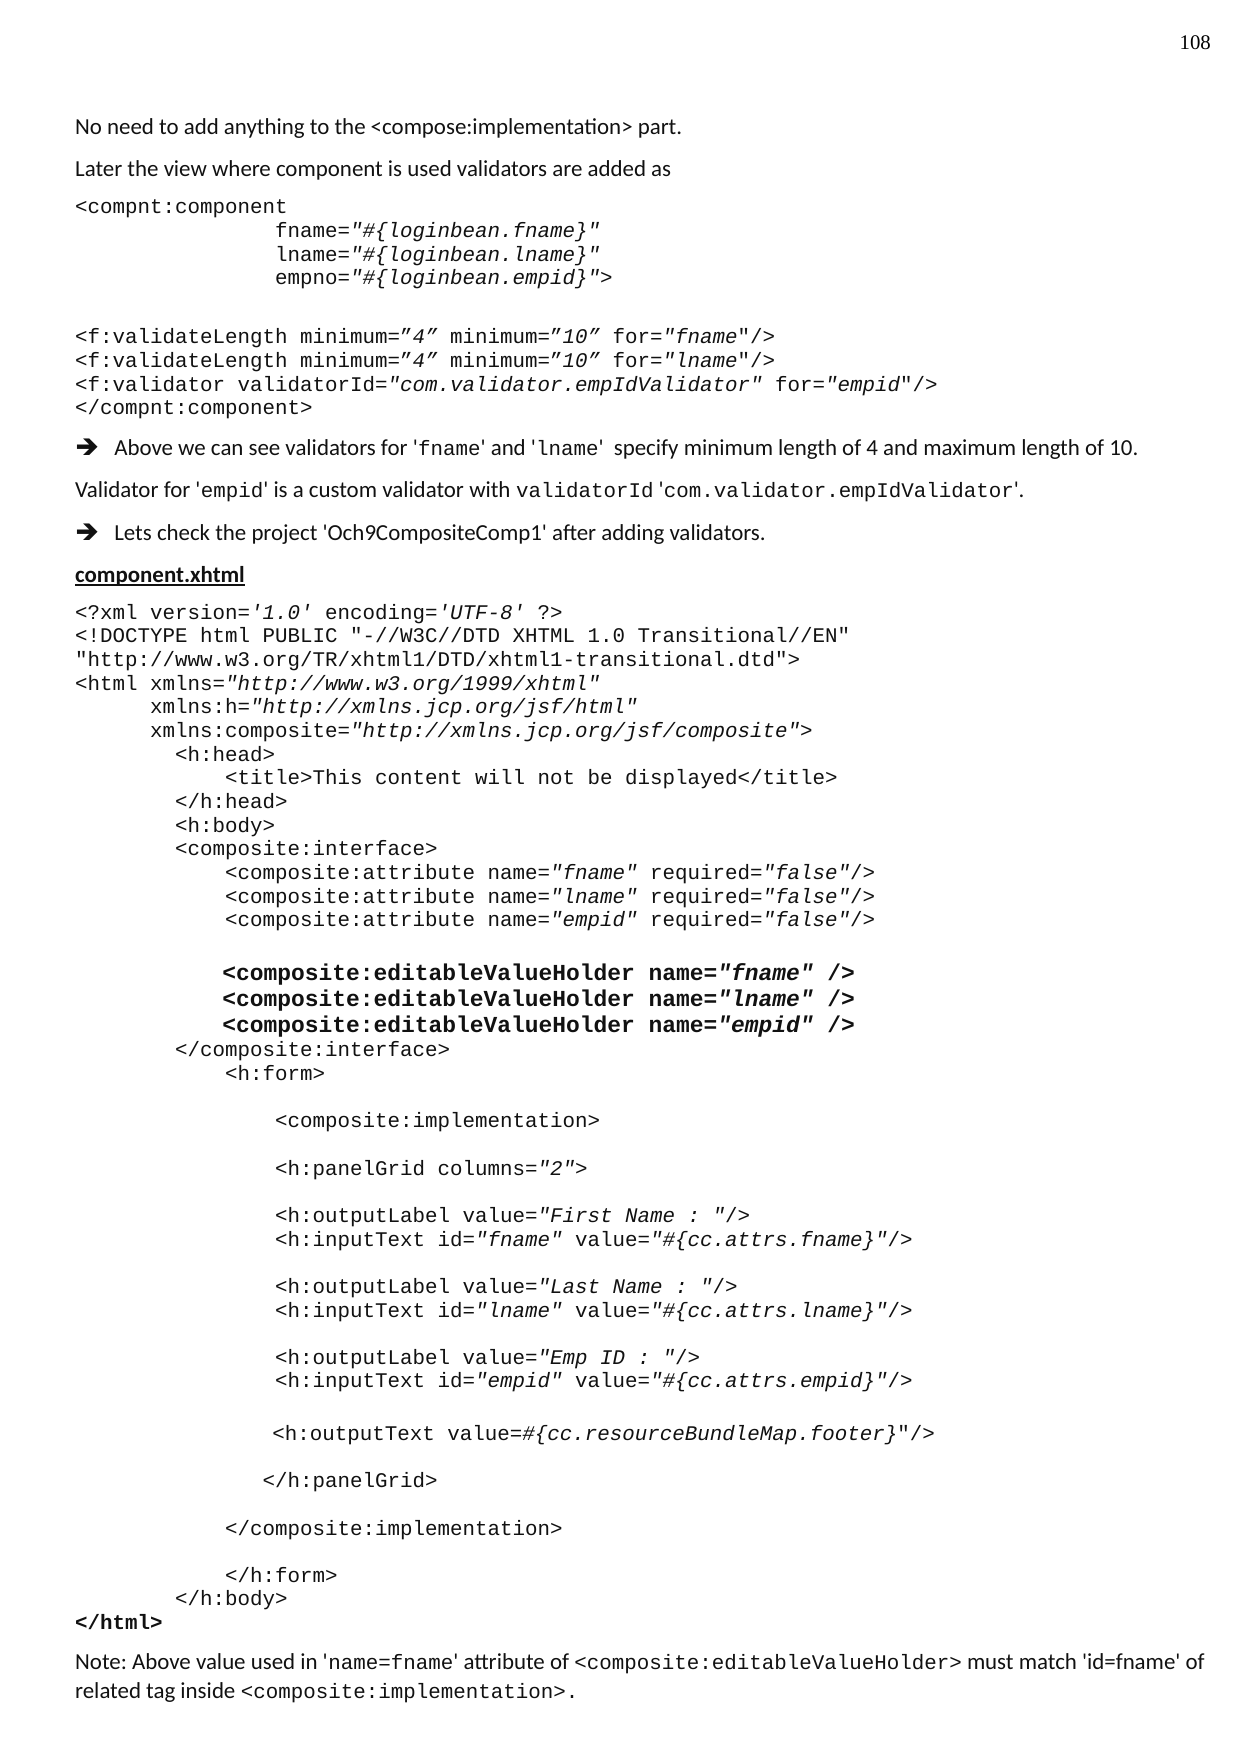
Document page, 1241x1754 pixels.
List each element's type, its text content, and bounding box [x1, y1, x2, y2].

text </h:form> [75, 1565, 1211, 1588]
text <h:panelGrid columns="2"> [75, 1158, 1211, 1181]
text <composite:attribute name="empid" required="false"/> [75, 909, 1211, 933]
list No need to add anything to the <compose:implementation> part. [75, 112, 1211, 140]
text </h:panelGrid> [75, 1470, 1211, 1494]
text <h:form> [75, 1063, 1211, 1087]
text <composite:editableValueHolder name="fname" /> [75, 962, 1211, 988]
text <f:validator validatorId="com.validator.empIdValidator" for="empid"/> [75, 373, 1211, 397]
text <composite:attribute name="lname" required="false"/> [75, 886, 1211, 909]
text <f:validateLength minimum=”4” minimum=”10” for="fname"/> [75, 326, 1211, 350]
text <!DOCTYPE html PUBLIC "-//W3C//DTD XHTML 1.0 Transitional//EN" "http://www.w3.org/TR/xhtml1/DTD/xhtml1-transitional.dtd"> [75, 626, 1211, 673]
text fname="#{loginbean.fname}" [75, 220, 1211, 243]
text <title>This content will not be displayed</title> [75, 767, 1211, 791]
text <h:outputLabel value="First Name : "/> [75, 1205, 1211, 1229]
text lname="#{loginbean.lname}" [75, 243, 1211, 267]
text </composite:implementation> [75, 1517, 1211, 1541]
list Later the view where component is used validators are added as [75, 154, 1211, 182]
text <h:outputLabel value="Last Name : "/> [75, 1276, 1211, 1299]
text Note: Above value used in 'name=fname' attribute of <composite:editableValueHolder> must match 'id=fname' of related tag inside <composite:implementation>. [75, 1647, 1211, 1704]
text <composite:editableValueHolder name="lname" /> [75, 988, 1211, 1013]
text <composite:attribute name="fname" required="false"/> [75, 862, 1211, 886]
text <h:inputText id="empid" value="#{cc.attrs.empid}"/> [75, 1371, 1211, 1394]
text component.xhtml [75, 560, 1211, 588]
text xmlns:composite="http://xmlns.jcp.org/jsf/composite"> [75, 720, 1211, 744]
text <composite:implementation> [75, 1110, 1211, 1134]
text </h:body> [75, 1588, 1211, 1612]
text <compnt:component [75, 196, 1211, 220]
text <f:validateLength minimum=”4” minimum=”10” for="lname"/> [75, 350, 1211, 373]
text <h:outputText value=#{cc.resourceBundleMap.footer}"/> [75, 1423, 1211, 1447]
text empno="#{loginbean.empid}"> [75, 267, 1211, 291]
list Lets check the project 'Och9CompositeComp1' after adding validators. [75, 518, 1211, 546]
text <composite:interface> [75, 838, 1211, 862]
text <h:outputLabel value="Emp ID : "/> [75, 1347, 1211, 1371]
text xmlns:h="http://xmlns.jcp.org/jsf/html" [75, 696, 1211, 720]
text <h:head> [75, 744, 1211, 767]
text </composite:interface> [75, 1039, 1211, 1063]
text <composite:editableValueHolder name="empid" /> [75, 1013, 1211, 1039]
text <html xmlns="http://www.w3.org/1999/xhtml" [75, 673, 1211, 696]
text </compnt:component> [75, 397, 1211, 421]
text <h:inputText id="fname" value="#{cc.attrs.fname}"/> [75, 1229, 1211, 1252]
list Above we can see validators for 'fname' and 'lname' specify minimum length of 4 and maximum length of 10. Validator for 'empid' is a custom validator with validatorId 'com.validator.empIdValidator'. [75, 433, 1211, 504]
text </html> [75, 1612, 1211, 1636]
text <h:inputText id="lname" value="#{cc.attrs.lname}"/> [75, 1299, 1211, 1323]
text </h:head> [75, 791, 1211, 815]
text <?xml version='1.0' encoding='UTF-8' ?> [75, 602, 1211, 626]
text <h:body> [75, 815, 1211, 838]
